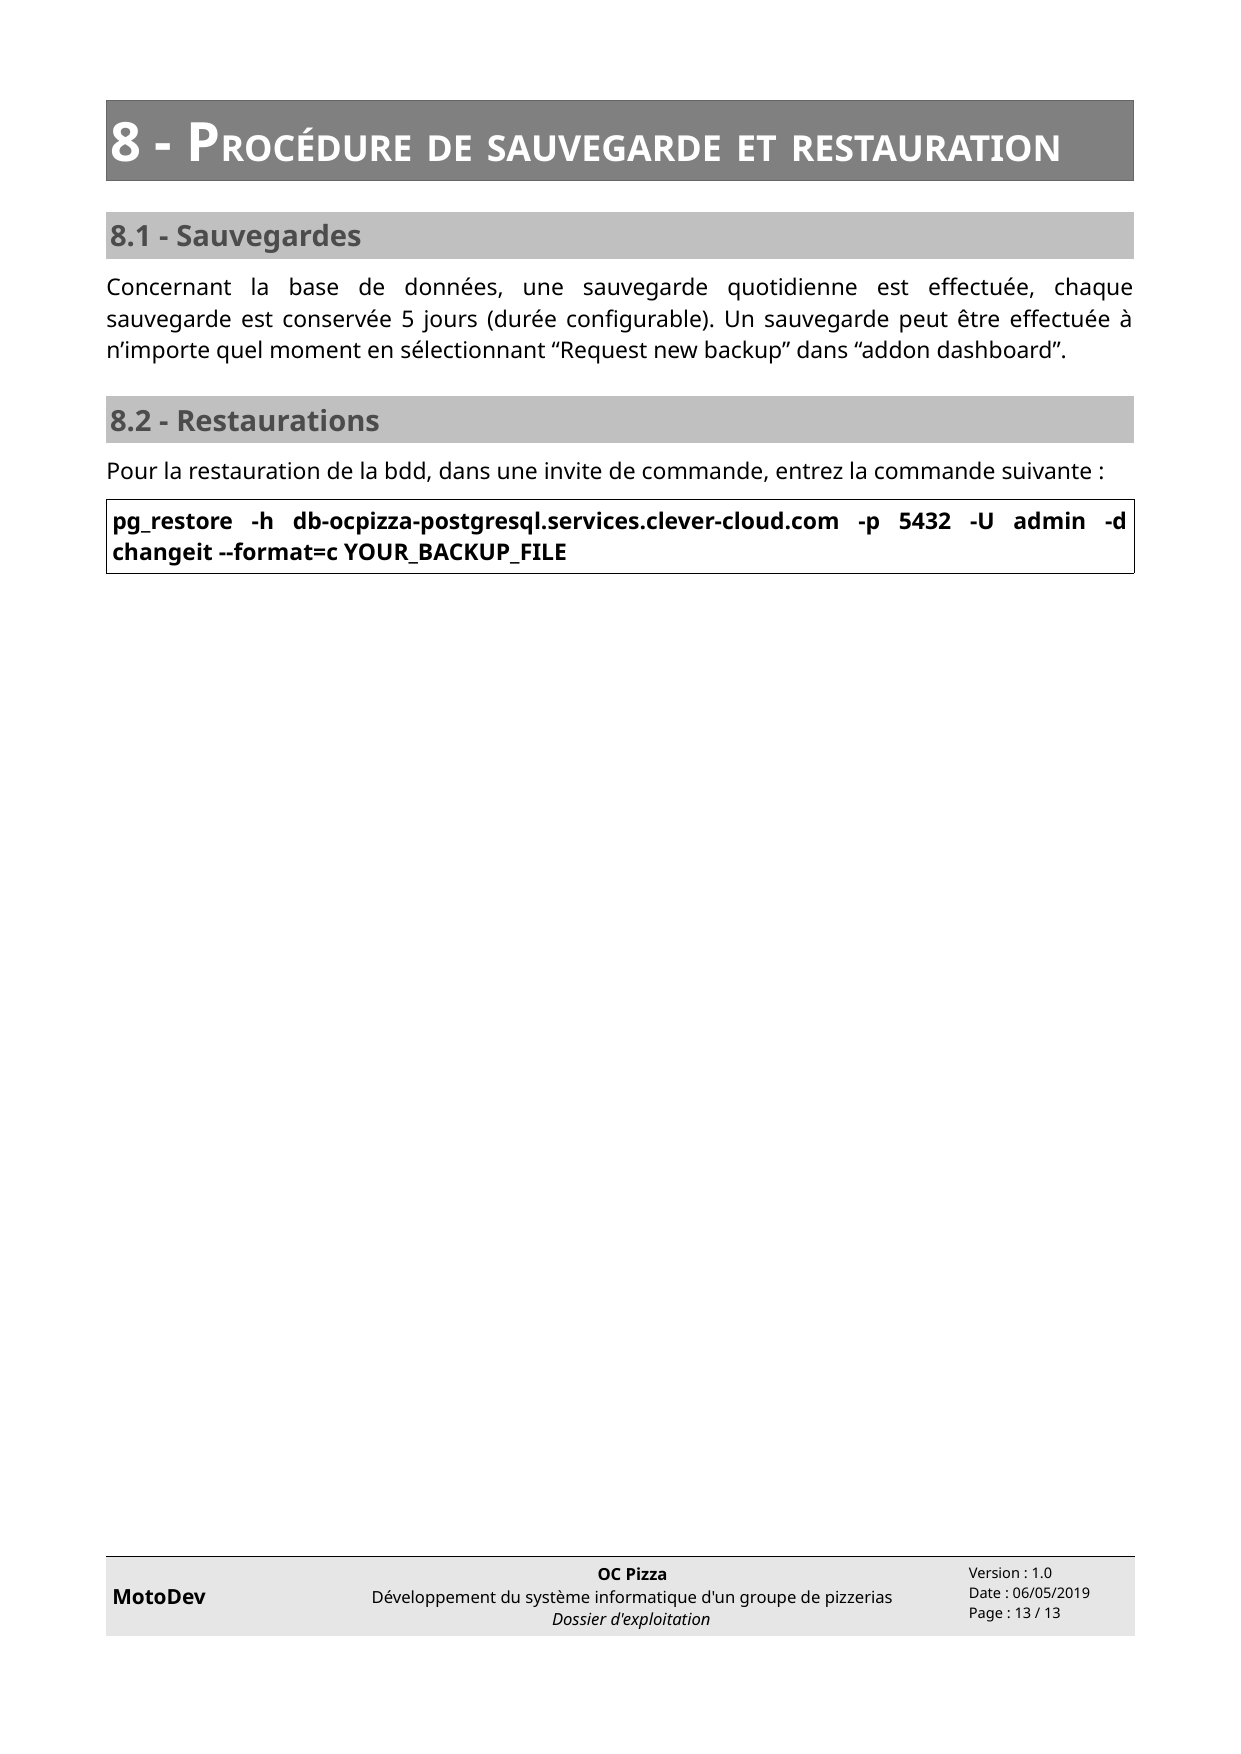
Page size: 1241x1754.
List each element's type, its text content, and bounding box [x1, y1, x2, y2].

table_header pg_restore -h db-ocpizza-postgresql.services.clever-cloud.com -p 5432 -U admin -d changeit --format=c YOUR_BACKUP_FILE [107, 500, 1134, 573]
text Pour la restauration de la bdd, dans une invite de commande, entrez la commande suivante : [106, 455, 1134, 487]
text Concernant la base de données, une sauvegarde quotidienne est effectuée, chaque sauvegarde est conservée 5 jours (durée configurable). Un sauvegarde peut être effectuée à n’importe quel moment en sélectionnant “Request new backup” dans “addon dashboard”. [106, 271, 1134, 365]
subtitle Restaurations [107, 398, 1133, 442]
subtitle Procédure de sauvegarde et restauration [107, 101, 1133, 180]
subtitle Sauvegardes [107, 213, 1133, 258]
